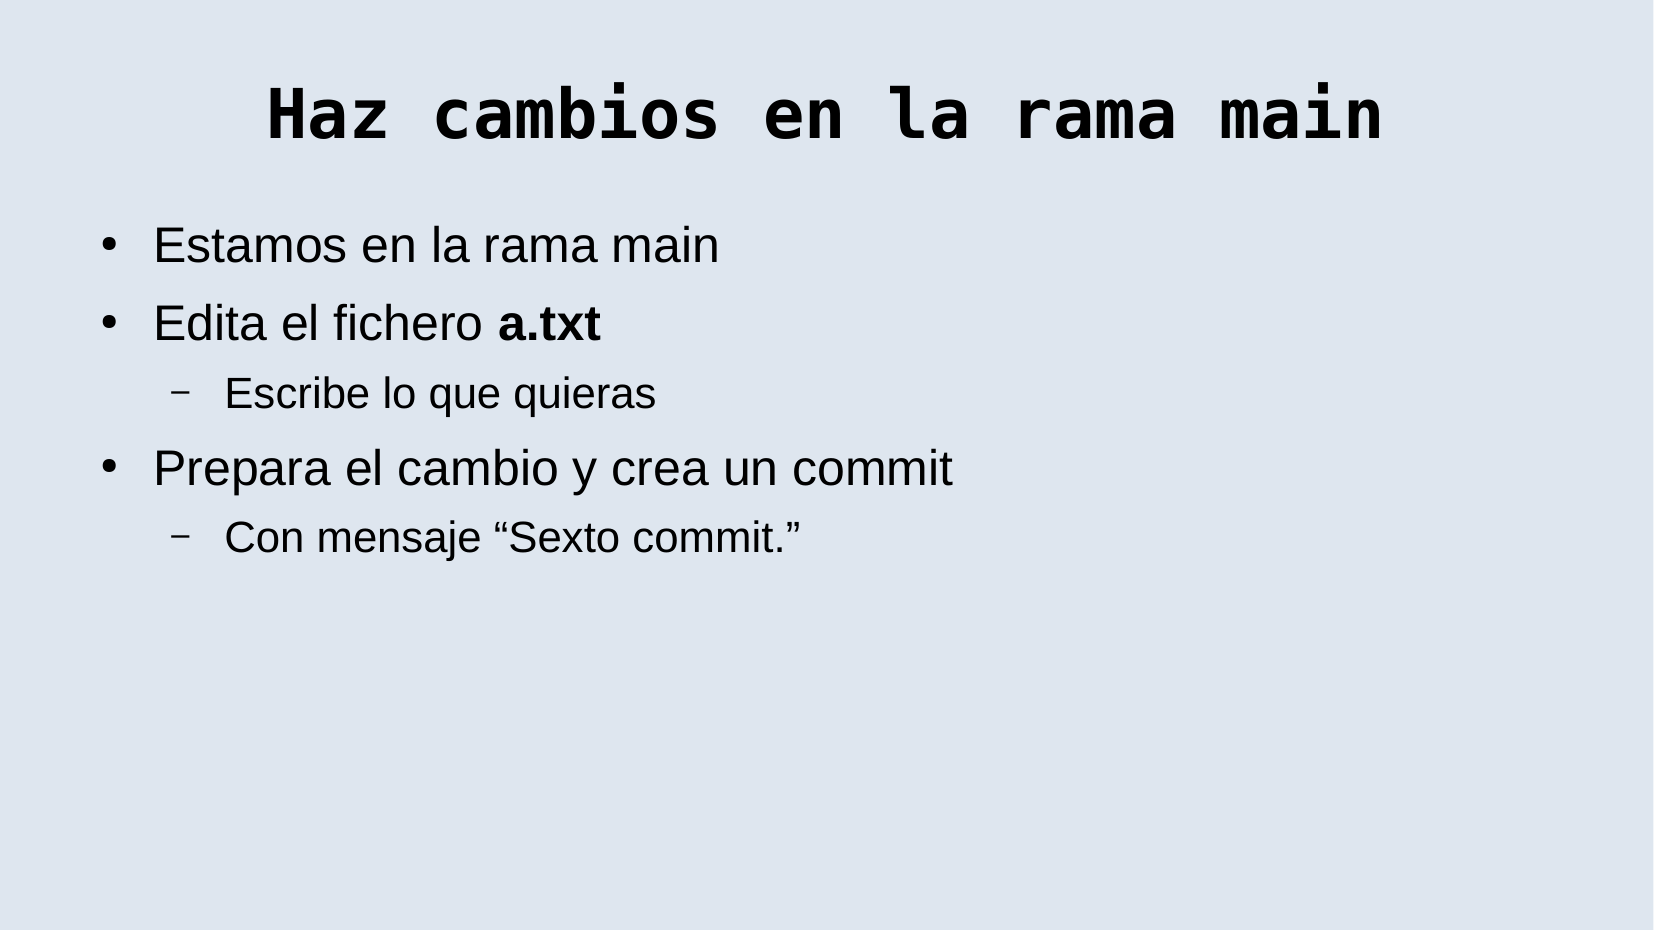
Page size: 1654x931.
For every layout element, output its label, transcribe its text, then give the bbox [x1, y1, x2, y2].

list Estamos en la rama main Edita el fichero a.txt Escribe lo que quieras Prepara el cambio y crea un commit Con mensaje “Sexto commit.” [82, 217, 1571, 758]
title Haz cambios en la rama main [82, 34, 1571, 196]
